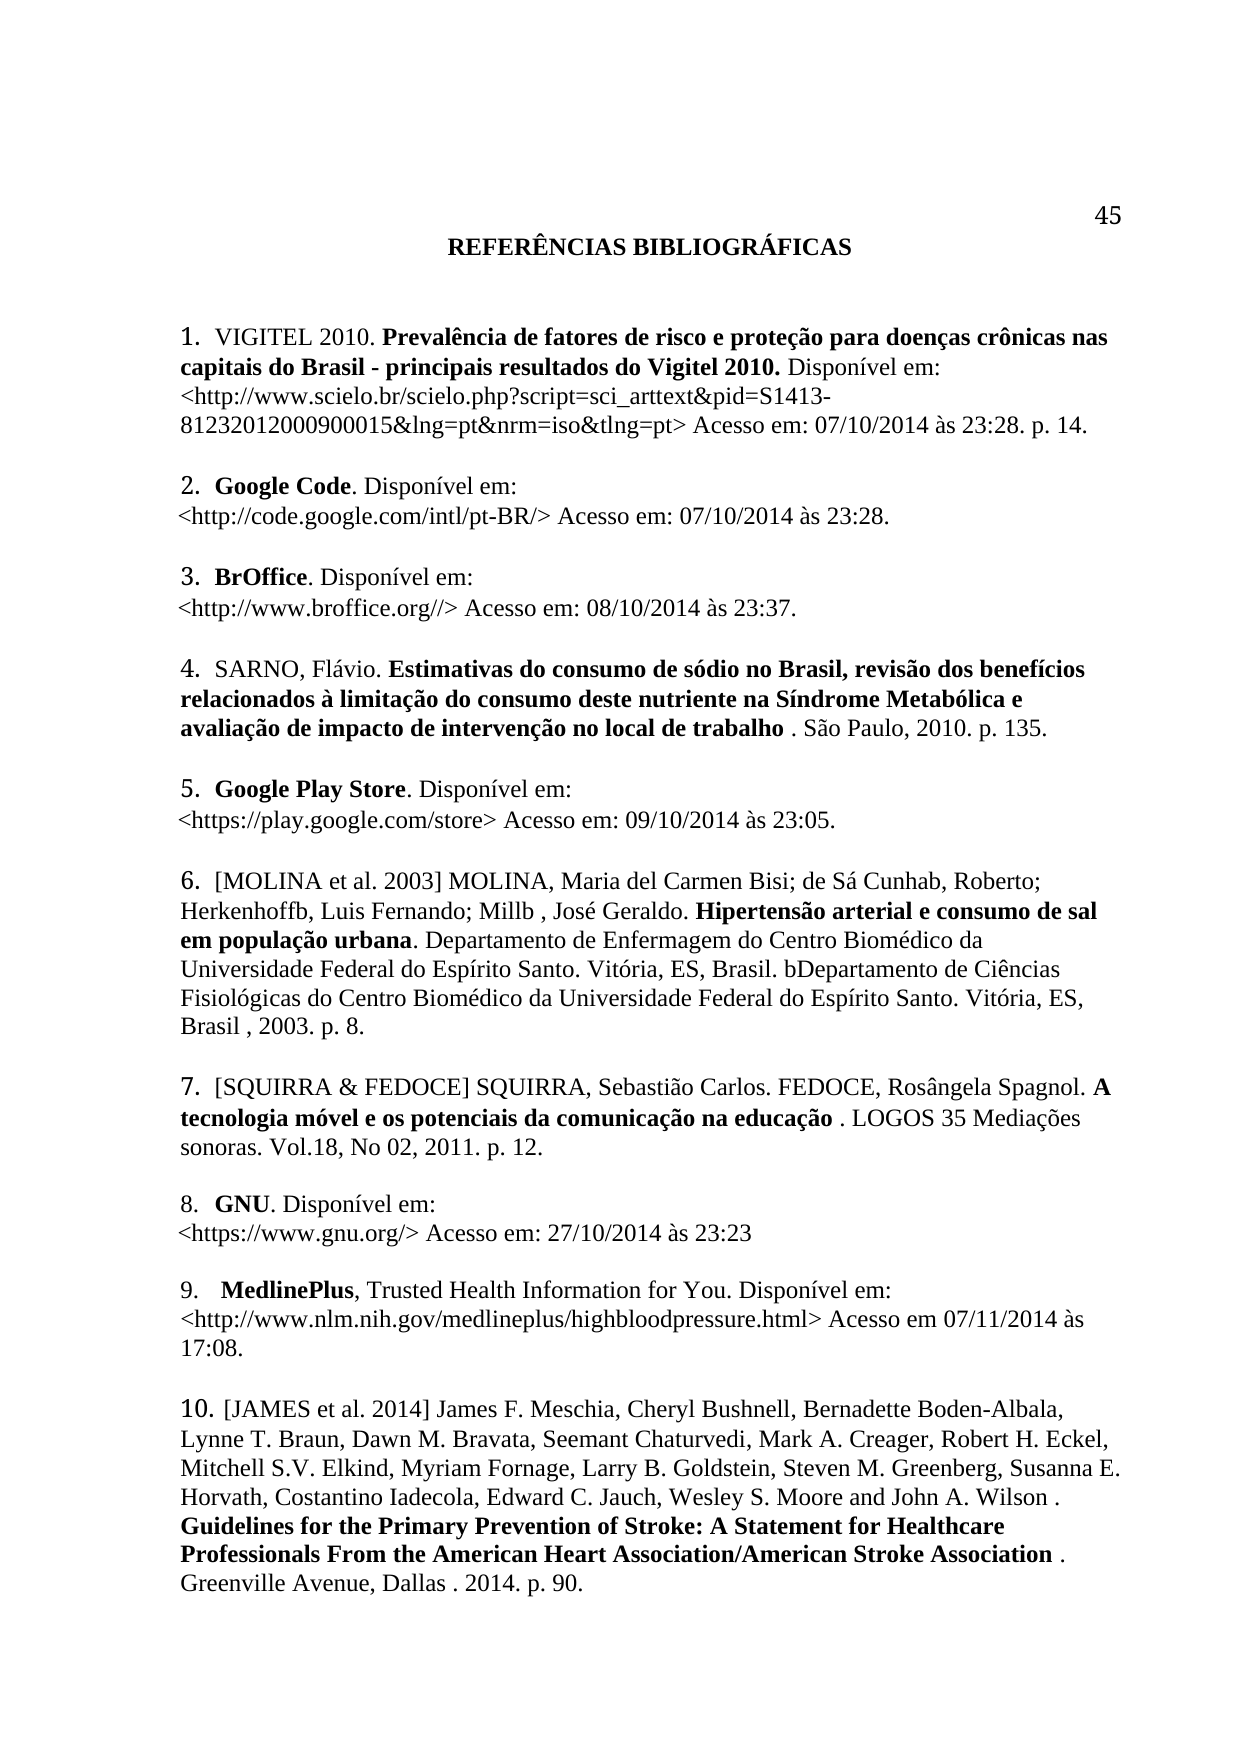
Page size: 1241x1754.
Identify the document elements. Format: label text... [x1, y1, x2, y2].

list <http://www.nlm.nih.gov/medlineplus/highbloodpressure.html> Acesso em 07/11/2014 às 17:08. [180, 1304, 1122, 1362]
list <https://play.google.com/store> Acesso em: 09/10/2014 às 23:05. [177, 805, 1122, 834]
list [MOLINA et al. 2003] MOLINA, Maria del Carmen Bisi; de Sá Cunhab, Roberto; Herkenhoffb, Luis Fernando; Millb , José Geraldo. Hipertensão arterial e consumo de sal em população urbana. Departamento de Enfermagem do Centro Biomédico da Universidade Federal do Espírito Santo. Vitória, ES, Brasil. bDepartamento de Ciências Fisiológicas do Centro Biomédico da Universidade Federal do Espírito Santo. Vitória, ES, Brasil , 2003. p. 8. [180, 862, 1122, 1040]
list VIGITEL 2010. Prevalência de fatores de risco e proteção para doenças crônicas nas capitais do Brasil - principais resultados do Vigitel 2010. Disponível em: [180, 318, 1122, 381]
subtitle REFERÊNCIAS BIBLIOGRÁFICAS [177, 232, 1122, 261]
list [JAMES et al. 2014] James F. Meschia, Cheryl Bushnell, Bernadette Boden-Albala, Lynne T. Braun, Dawn M. Bravata, Seemant Chaturvedi, Mark A. Creager, Robert H. Eckel, Mitchell S.V. Elkind, Myriam Fornage, Larry B. Goldstein, Steven M. Greenberg, Susanna E. Horvath, Costantino Iadecola, Edward C. Jauch, Wesley S. Moore and John A. Wilson . Guidelines for the Primary Prevention of Stroke: A Statement for Healthcare Professionals From the American Heart Association/American Stroke Association . Greenville Avenue, Dallas . 2014. p. 90. [180, 1391, 1122, 1597]
list <http://www.scielo.br/scielo.php?script=sci_arttext&pid=S1413-81232012000900015&lng=pt&nrm=iso&tlng=pt> Acesso em: 07/10/2014 às 23:28. p. 14. [180, 381, 1122, 439]
list MedlinePlus, Trusted Health Information for You. Disponível em: [180, 1276, 1122, 1304]
list Google Play Store. Disponível em: [180, 771, 1122, 805]
list GNU. Disponível em: [180, 1189, 1122, 1218]
list Google Code. Disponível em: [180, 467, 1122, 501]
list [SQUIRRA & FEDOCE] SQUIRRA, Sebastião Carlos. FEDOCE, Rosângela Spagnol. A tecnologia móvel e os potenciais da comunicação na educação . LOGOS 35 Mediações sonoras. Vol.18, No 02, 2011. p. 12. [180, 1069, 1122, 1161]
list SARNO, Flávio. Estimativas do consumo de sódio no Brasil, revisão dos benefícios relacionados à limitação do consumo deste nutriente na Síndrome Metabólica e avaliação de impacto de intervenção no local de trabalho . São Paulo, 2010. p. 135. [180, 651, 1122, 742]
list BrOffice. Disponível em: [180, 559, 1122, 593]
list <https://www.gnu.org/> Acesso em: 27/10/2014 às 23:23 [177, 1218, 1122, 1247]
list <http://www.broffice.org//> Acesso em: 08/10/2014 às 23:37. [177, 593, 1122, 622]
list <http://code.google.com/intl/pt-BR/> Acesso em: 07/10/2014 às 23:28. [177, 501, 1122, 530]
